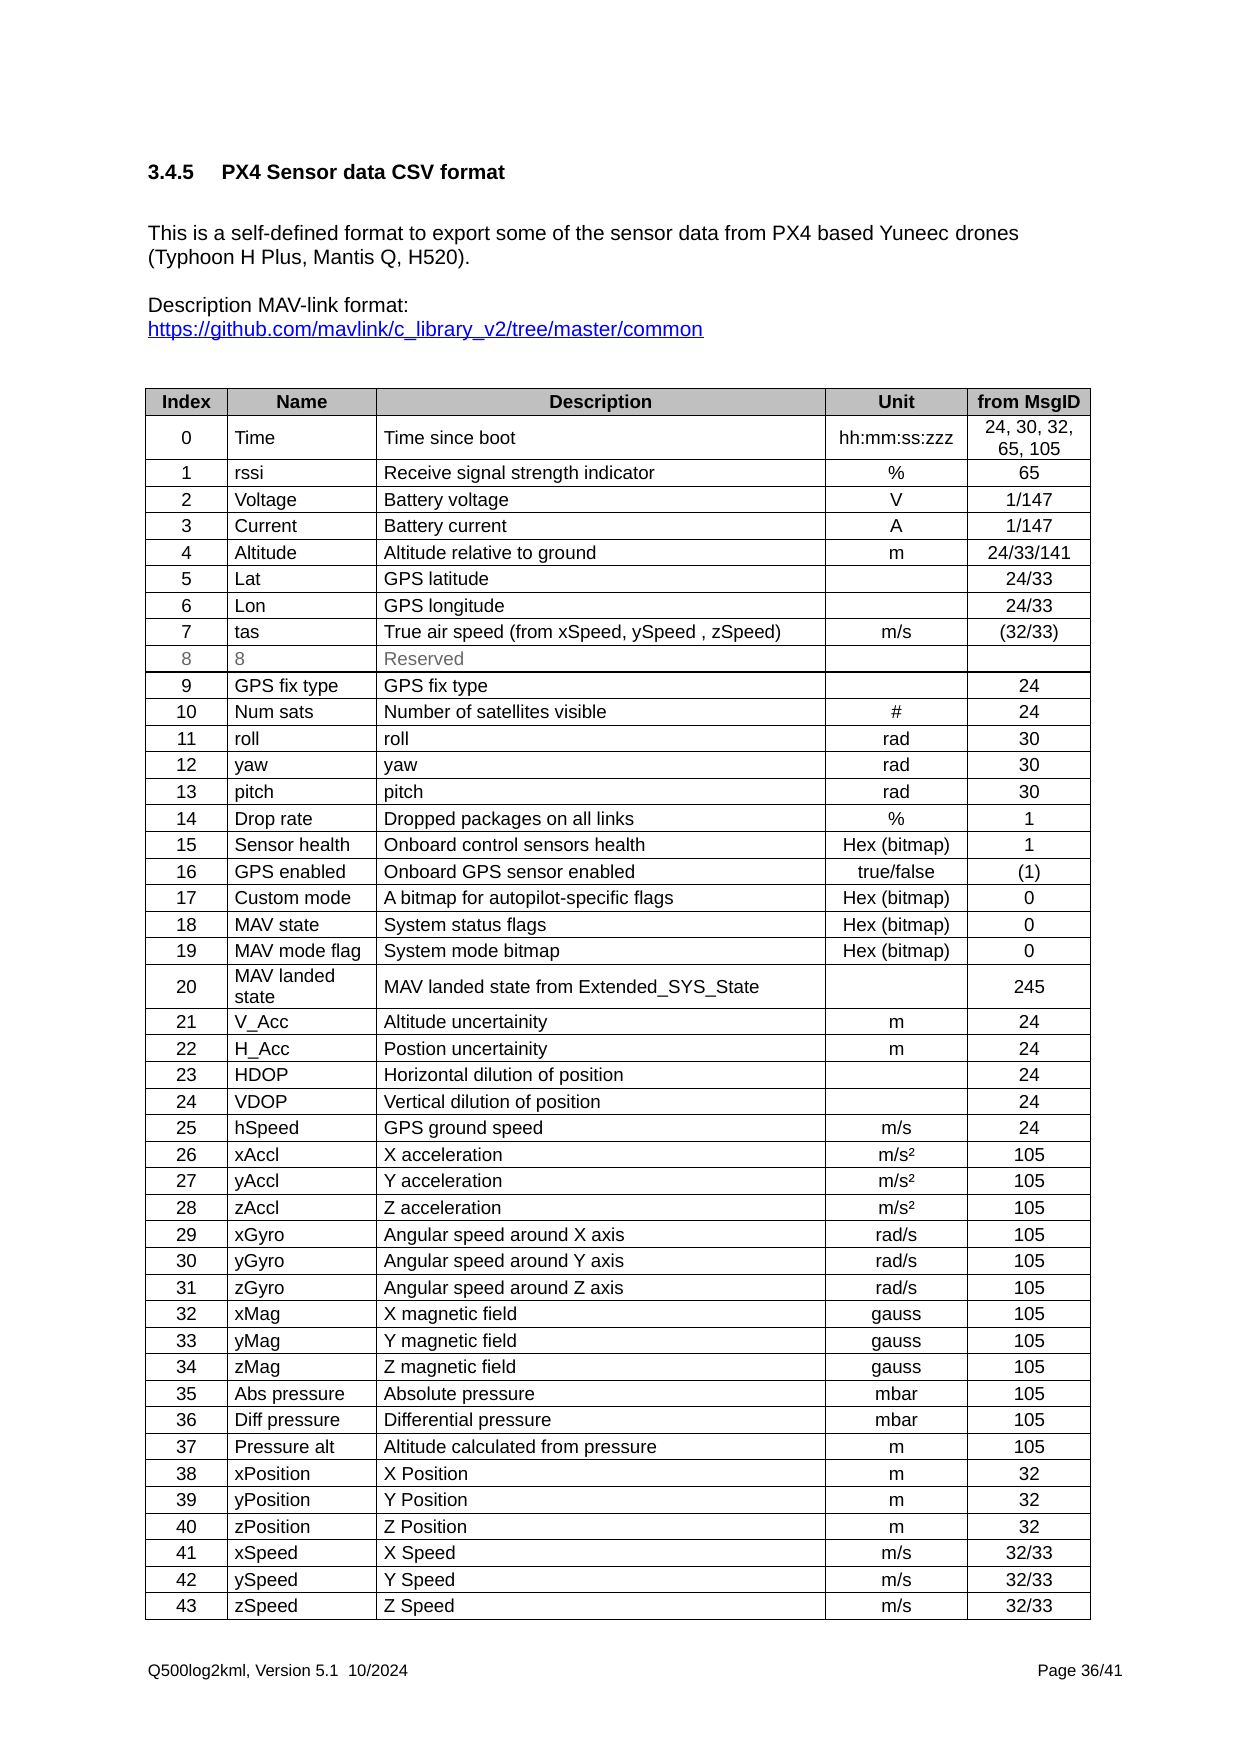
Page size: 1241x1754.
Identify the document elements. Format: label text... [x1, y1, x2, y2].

table_cell ySpeed [228, 1567, 376, 1592]
table_cell Pressure alt [228, 1434, 376, 1459]
table_cell (1) [968, 859, 1090, 884]
table_cell A [826, 513, 967, 539]
table_cell 32/33 [968, 1567, 1090, 1592]
table_cell zSpeed [228, 1593, 376, 1619]
table_cell H_Acc [228, 1035, 376, 1061]
table_cell 24 [968, 1035, 1090, 1061]
table_cell xAccl [228, 1142, 376, 1167]
table_cell GPS enabled [228, 859, 376, 884]
table_cell [826, 1062, 967, 1087]
table_cell Y magnetic field [377, 1328, 825, 1353]
table_cell Differential pressure [377, 1407, 825, 1433]
table_cell True air speed (from xSpeed, ySpeed , zSpeed) [377, 619, 825, 645]
table_cell # [826, 699, 967, 724]
table_cell 32 [968, 1514, 1090, 1539]
table_cell Y Speed [377, 1567, 825, 1592]
table_cell Horizontal dilution of position [377, 1062, 825, 1087]
table_cell 11 [146, 726, 227, 751]
table_cell [826, 593, 967, 618]
table_cell [826, 646, 967, 671]
table_cell 30 [968, 752, 1090, 778]
table_cell 13 [146, 779, 227, 804]
table_cell 17 [146, 885, 227, 911]
table_cell Voltage [228, 487, 376, 512]
table_cell 10 [146, 699, 227, 724]
table_cell yGyro [228, 1248, 376, 1273]
table_cell HDOP [228, 1062, 376, 1087]
table_cell xSpeed [228, 1540, 376, 1566]
table_cell 8 [228, 646, 376, 671]
table_cell 1/147 [968, 487, 1090, 512]
table_cell Postion uncertainity [377, 1035, 825, 1061]
table_cell m [826, 540, 967, 565]
table_cell pitch [377, 779, 825, 804]
table_cell 0 [968, 938, 1090, 964]
table_cell 25 [146, 1115, 227, 1141]
table_cell 32/33 [968, 1540, 1090, 1566]
table_cell rad [826, 779, 967, 804]
table_cell 12 [146, 752, 227, 778]
table_cell Onboard GPS sensor enabled [377, 859, 825, 884]
table_cell 22 [146, 1035, 227, 1061]
table_cell m/s² [826, 1142, 967, 1167]
table_cell Angular speed around Y axis [377, 1248, 825, 1273]
table_cell 24 [968, 699, 1090, 724]
table_cell 37 [146, 1434, 227, 1459]
text Description MAV-link format: [148, 292, 1093, 316]
table_cell 30 [968, 779, 1090, 804]
table_cell % [826, 805, 967, 831]
table_cell 35 [146, 1381, 227, 1406]
table_cell Battery voltage [377, 487, 825, 512]
table_cell m [826, 1460, 967, 1486]
table_cell yaw [377, 752, 825, 778]
table_cell 24 [146, 1089, 227, 1114]
table_cell 105 [968, 1275, 1090, 1300]
table_cell m/s² [826, 1195, 967, 1220]
table_cell 0 [968, 912, 1090, 937]
table_cell MAV landed state from Extended_SYS_State [377, 965, 825, 1008]
table_cell gauss [826, 1301, 967, 1327]
table_cell Y Position [377, 1487, 825, 1512]
table_cell 8 [146, 646, 227, 671]
table_cell 3 [146, 513, 227, 539]
table_cell GPS latitude [377, 566, 825, 592]
table_cell zPosition [228, 1514, 376, 1539]
table_cell 105 [968, 1354, 1090, 1380]
table_cell Diff pressure [228, 1407, 376, 1433]
table_cell gauss [826, 1328, 967, 1353]
table_cell 0 [968, 885, 1090, 911]
table_cell Lat [228, 566, 376, 592]
table_cell 2 [146, 487, 227, 512]
table_cell 1 [968, 832, 1090, 857]
table_cell Altitude relative to ground [377, 540, 825, 565]
table_cell V [826, 487, 967, 512]
table_cell 7 [146, 619, 227, 645]
table_cell 24 [968, 1115, 1090, 1141]
table_cell Reserved [377, 646, 825, 671]
table_cell yAccl [228, 1168, 376, 1194]
table_cell roll [228, 726, 376, 751]
table_cell 26 [146, 1142, 227, 1167]
table_cell roll [377, 726, 825, 751]
text This is a self-defined format to export some of the sensor data from PX4 based Yuneec drones (Typhoon H Plus, Mantis Q, H520). [148, 221, 1093, 268]
table_cell VDOP [228, 1089, 376, 1114]
table_cell rad/s [826, 1221, 967, 1247]
table_cell 24 [968, 673, 1090, 698]
table_cell 6 [146, 593, 227, 618]
table_cell m [826, 1434, 967, 1459]
table_cell Altitude uncertainity [377, 1009, 825, 1034]
table_cell 4 [146, 540, 227, 565]
table_cell 245 [968, 965, 1090, 1008]
table_cell 24 [968, 1009, 1090, 1034]
table_cell 30 [146, 1248, 227, 1273]
table_cell GPS fix type [377, 673, 825, 698]
table_cell Hex (bitmap) [826, 938, 967, 964]
table_cell 24, 30, 32, 65, 105 [968, 416, 1090, 459]
table_cell [826, 566, 967, 592]
table_cell Z Position [377, 1514, 825, 1539]
table_cell 23 [146, 1062, 227, 1087]
table_cell System status flags [377, 912, 825, 937]
table_cell Sensor health [228, 832, 376, 857]
table_cell MAV landed state [228, 965, 376, 1008]
table_cell Receive signal strength indicator [377, 460, 825, 486]
table_cell yMag [228, 1328, 376, 1353]
table_cell V_Acc [228, 1009, 376, 1034]
table_cell 32 [968, 1460, 1090, 1486]
table_cell Hex (bitmap) [826, 885, 967, 911]
table_cell 33 [146, 1328, 227, 1353]
table_cell 9 [146, 673, 227, 698]
table_cell 21 [146, 1009, 227, 1034]
text https://github.com/mavlink/c_library_v2/tree/master/common [148, 316, 1093, 340]
table_cell m/s² [826, 1168, 967, 1194]
table_cell tas [228, 619, 376, 645]
table_cell 41 [146, 1540, 227, 1566]
table_cell Y acceleration [377, 1168, 825, 1194]
table_cell 24 [968, 1089, 1090, 1114]
table_cell Lon [228, 593, 376, 618]
table_cell Current [228, 513, 376, 539]
table_cell hh:mm:ss:zzz [826, 416, 967, 459]
table_cell hSpeed [228, 1115, 376, 1141]
table_cell 32/33 [968, 1593, 1090, 1619]
table_cell 31 [146, 1275, 227, 1300]
table_cell 34 [146, 1354, 227, 1380]
table_cell X Position [377, 1460, 825, 1486]
table_cell [826, 1089, 967, 1114]
table_cell 32 [146, 1301, 227, 1327]
table_cell 18 [146, 912, 227, 937]
table_cell Battery current [377, 513, 825, 539]
table_header Index [146, 389, 227, 415]
table_cell Onboard control sensors health [377, 832, 825, 857]
table_cell rssi [228, 460, 376, 486]
table_cell Drop rate [228, 805, 376, 831]
table_cell 28 [146, 1195, 227, 1220]
table_cell X magnetic field [377, 1301, 825, 1327]
table_cell zGyro [228, 1275, 376, 1300]
table_cell mbar [826, 1407, 967, 1433]
table_cell [826, 965, 967, 1008]
table_header Unit [826, 389, 967, 415]
table_cell Num sats [228, 699, 376, 724]
table_cell 20 [146, 965, 227, 1008]
table_cell 40 [146, 1514, 227, 1539]
table_cell zMag [228, 1354, 376, 1380]
table_cell 105 [968, 1168, 1090, 1194]
table_cell 24/33/141 [968, 540, 1090, 565]
table_cell 24/33 [968, 593, 1090, 618]
table_cell 38 [146, 1460, 227, 1486]
table_cell m [826, 1035, 967, 1061]
table_cell Hex (bitmap) [826, 832, 967, 857]
table_cell xMag [228, 1301, 376, 1327]
table_cell 15 [146, 832, 227, 857]
table_cell m [826, 1514, 967, 1539]
table_header from MsgID [968, 389, 1090, 415]
table_cell 0 [146, 416, 227, 459]
table_cell zAccl [228, 1195, 376, 1220]
table_cell 27 [146, 1168, 227, 1194]
table_cell Vertical dilution of position [377, 1089, 825, 1114]
table_cell m [826, 1009, 967, 1034]
table_cell 105 [968, 1221, 1090, 1247]
table_cell 5 [146, 566, 227, 592]
table_cell 105 [968, 1248, 1090, 1273]
table_cell Altitude [228, 540, 376, 565]
table_cell 19 [146, 938, 227, 964]
table_cell m/s [826, 1567, 967, 1592]
table_cell Time [228, 416, 376, 459]
table_cell Z acceleration [377, 1195, 825, 1220]
table_cell 1 [968, 805, 1090, 831]
table_cell Absolute pressure [377, 1381, 825, 1406]
table_cell true/false [826, 859, 967, 884]
table_cell GPS ground speed [377, 1115, 825, 1141]
table_cell 105 [968, 1328, 1090, 1353]
table_cell m/s [826, 1115, 967, 1141]
table_cell 1/147 [968, 513, 1090, 539]
table_cell 32 [968, 1487, 1090, 1512]
table_cell Abs pressure [228, 1381, 376, 1406]
table_cell 30 [968, 726, 1090, 751]
table_cell [968, 646, 1090, 671]
table_cell GPS longitude [377, 593, 825, 618]
table_cell % [826, 460, 967, 486]
table_cell m [826, 1487, 967, 1512]
table_cell 105 [968, 1195, 1090, 1220]
table_cell m/s [826, 1593, 967, 1619]
table_cell 42 [146, 1567, 227, 1592]
table_cell MAV mode flag [228, 938, 376, 964]
table_cell GPS fix type [228, 673, 376, 698]
table_cell 105 [968, 1142, 1090, 1167]
table_cell 1 [146, 460, 227, 486]
table_cell pitch [228, 779, 376, 804]
table_cell gauss [826, 1354, 967, 1380]
table_cell 43 [146, 1593, 227, 1619]
table_cell Angular speed around X axis [377, 1221, 825, 1247]
table_cell Hex (bitmap) [826, 912, 967, 937]
table_cell System mode bitmap [377, 938, 825, 964]
table_cell xPosition [228, 1460, 376, 1486]
table_cell xGyro [228, 1221, 376, 1247]
table_cell Dropped packages on all links [377, 805, 825, 831]
table_cell rad/s [826, 1275, 967, 1300]
table_cell Time since boot [377, 416, 825, 459]
table_cell 105 [968, 1381, 1090, 1406]
table_cell 105 [968, 1407, 1090, 1433]
table_cell Altitude calculated from pressure [377, 1434, 825, 1459]
table_cell 24/33 [968, 566, 1090, 592]
table_cell 29 [146, 1221, 227, 1247]
table_cell Z Speed [377, 1593, 825, 1619]
table_cell 24 [968, 1062, 1090, 1087]
table_cell yPosition [228, 1487, 376, 1512]
table_cell [826, 673, 967, 698]
table_cell 36 [146, 1407, 227, 1433]
table_cell rad/s [826, 1248, 967, 1273]
table_cell rad [826, 726, 967, 751]
table_cell 105 [968, 1301, 1090, 1327]
table_cell mbar [826, 1381, 967, 1406]
table_cell Angular speed around Z axis [377, 1275, 825, 1300]
subtitle PX4 Sensor data CSV format [148, 160, 1093, 184]
table_cell 16 [146, 859, 227, 884]
table_cell 39 [146, 1487, 227, 1512]
table_cell X acceleration [377, 1142, 825, 1167]
table_cell 65 [968, 460, 1090, 486]
table_cell MAV state [228, 912, 376, 937]
table_cell Z magnetic field [377, 1354, 825, 1380]
table_header Name [228, 389, 376, 415]
table_cell X Speed [377, 1540, 825, 1566]
table_cell Custom mode [228, 885, 376, 911]
table_cell m/s [826, 619, 967, 645]
table_cell (32/33) [968, 619, 1090, 645]
table_cell 105 [968, 1434, 1090, 1459]
table_cell 14 [146, 805, 227, 831]
table_header Description [377, 389, 825, 415]
table_cell A bitmap for autopilot-specific flags [377, 885, 825, 911]
table_cell m/s [826, 1540, 967, 1566]
table_cell yaw [228, 752, 376, 778]
table_cell Number of satellites visible [377, 699, 825, 724]
table_cell rad [826, 752, 967, 778]
